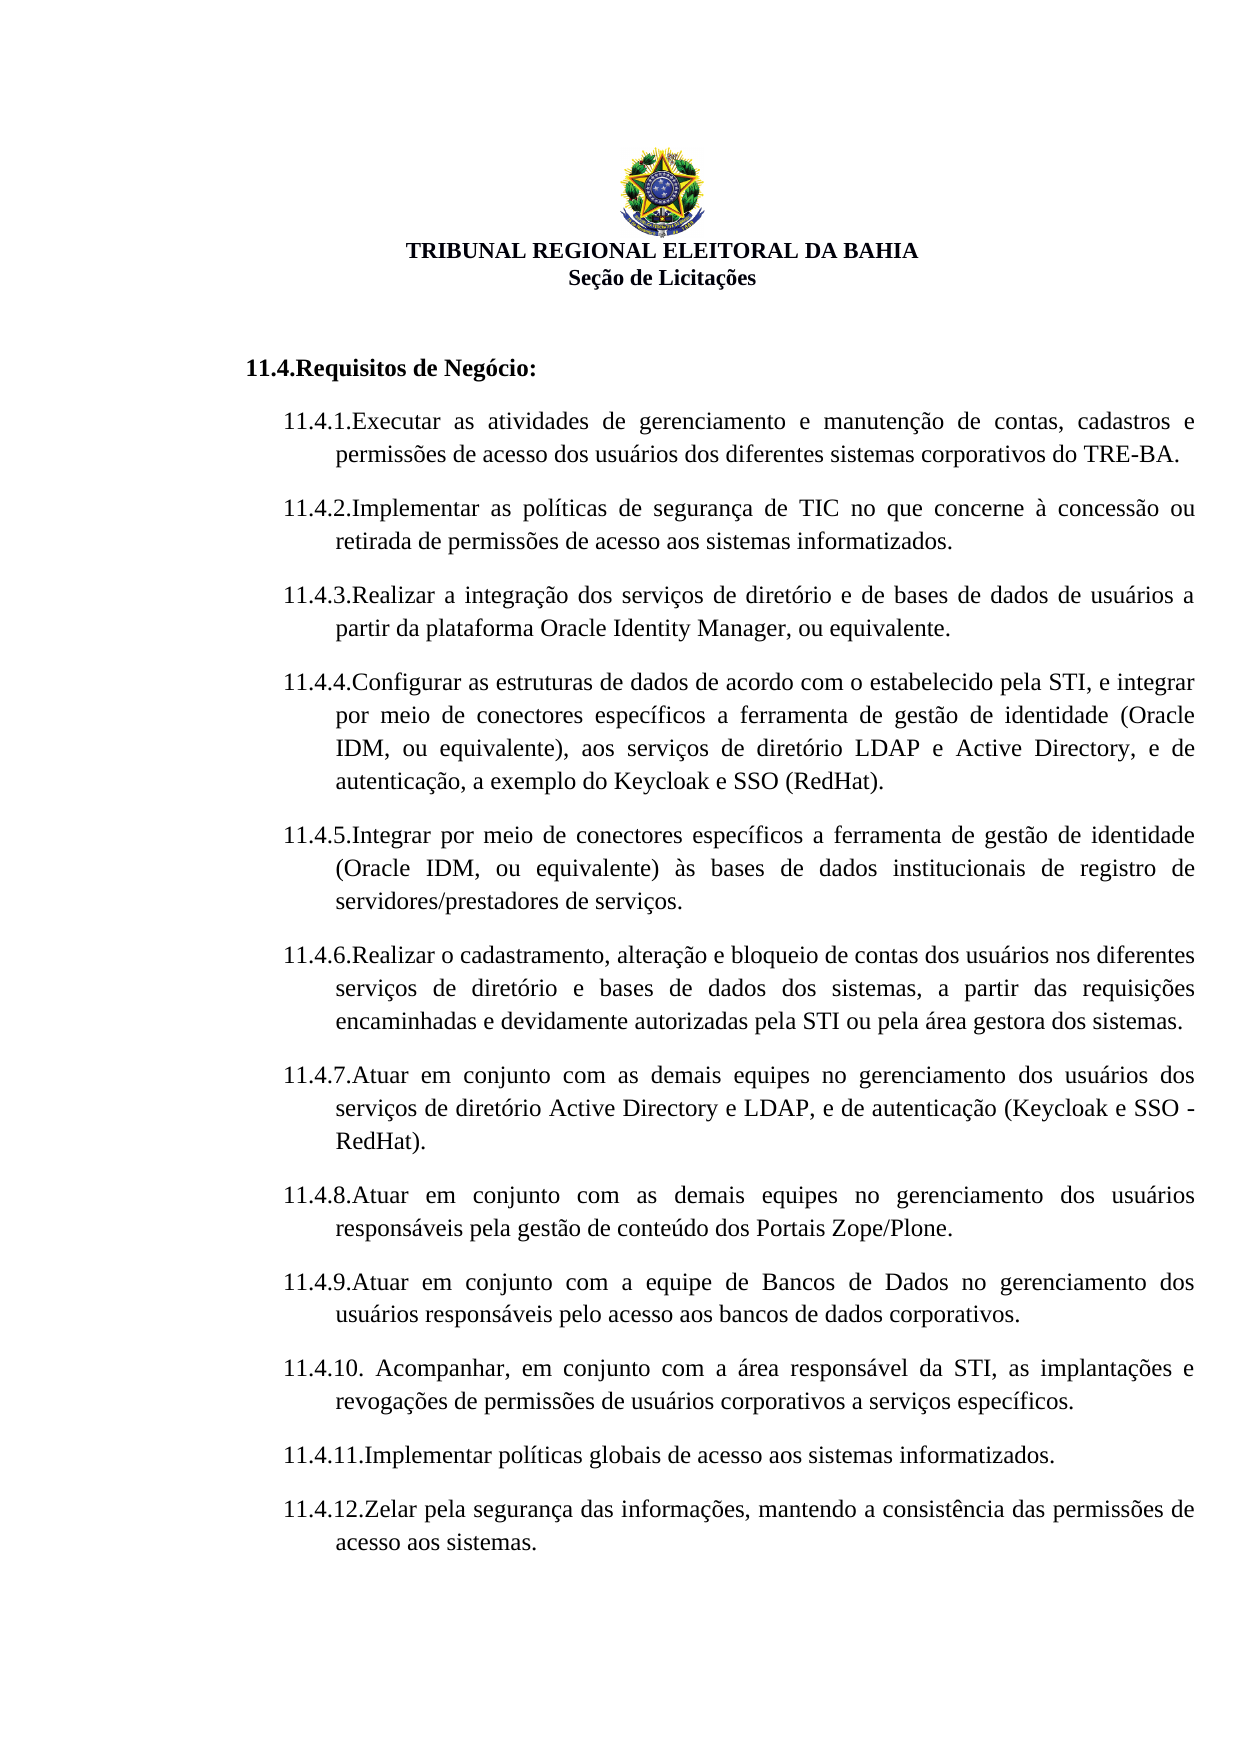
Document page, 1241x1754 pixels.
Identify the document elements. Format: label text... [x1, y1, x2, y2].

list Implementar políticas globais de acesso aos sistemas informatizados. [283, 1440, 1196, 1469]
list Zelar pela segurança das informações, mantendo a consistência das permissões de acesso aos sistemas. [283, 1494, 1196, 1556]
list Configurar as estruturas de dados de acordo com o estabelecido pela STI, e integrar por meio de conectores específicos a ferramenta de gestão de identidade (Oracle IDM, ou equivalente), aos serviços de diretório LDAP e Active Directory, e de autenticação, a exemplo do Keycloak e SSO (RedHat). [283, 667, 1196, 795]
list Integrar por meio de conectores específicos a ferramenta de gestão de identidade (Oracle IDM, ou equivalente) às bases de dados institucionais de registro de servidores/prestadores de serviços. [283, 820, 1196, 915]
list Realizar o cadastramento, alteração e bloqueio de contas dos usuários nos diferentes serviços de diretório e bases de dados dos sistemas, a partir das requisições encaminhadas e devidamente autorizadas pela STI ou pela área gestora dos sistemas. [283, 940, 1196, 1035]
list Realizar a integração dos serviços de diretório e de bases de dados de usuários a partir da plataforma Oracle Identity Manager, ou equivalente. [283, 580, 1196, 642]
list Acompanhar, em conjunto com a área responsável da STI, as implantações e revogações de permissões de usuários corporativos a serviços específicos. [283, 1353, 1196, 1415]
list Atuar em conjunto com a equipe de Bancos de Dados no gerenciamento dos usuários responsáveis pelo acesso aos bancos de dados corporativos. [283, 1267, 1196, 1328]
list Atuar em conjunto com as demais equipes no gerenciamento dos usuários dos serviços de diretório Active Directory e LDAP, e de autenticação (Keycloak e SSO - RedHat). [283, 1060, 1196, 1154]
list Requisitos de Negócio: [245, 353, 1196, 381]
list Executar as atividades de gerenciamento e manutenção de contas, cadastros e permissões de acesso dos usuários dos diferentes sistemas corporativos do TRE-BA. [283, 406, 1196, 468]
list Implementar as políticas de segurança de TIC no que concerne à concessão ou retirada de permissões de acesso aos sistemas informatizados. [283, 493, 1196, 555]
list Atuar em conjunto com as demais equipes no gerenciamento dos usuários responsáveis pela gestão de conteúdo dos Portais Zope/Plone. [283, 1180, 1196, 1241]
